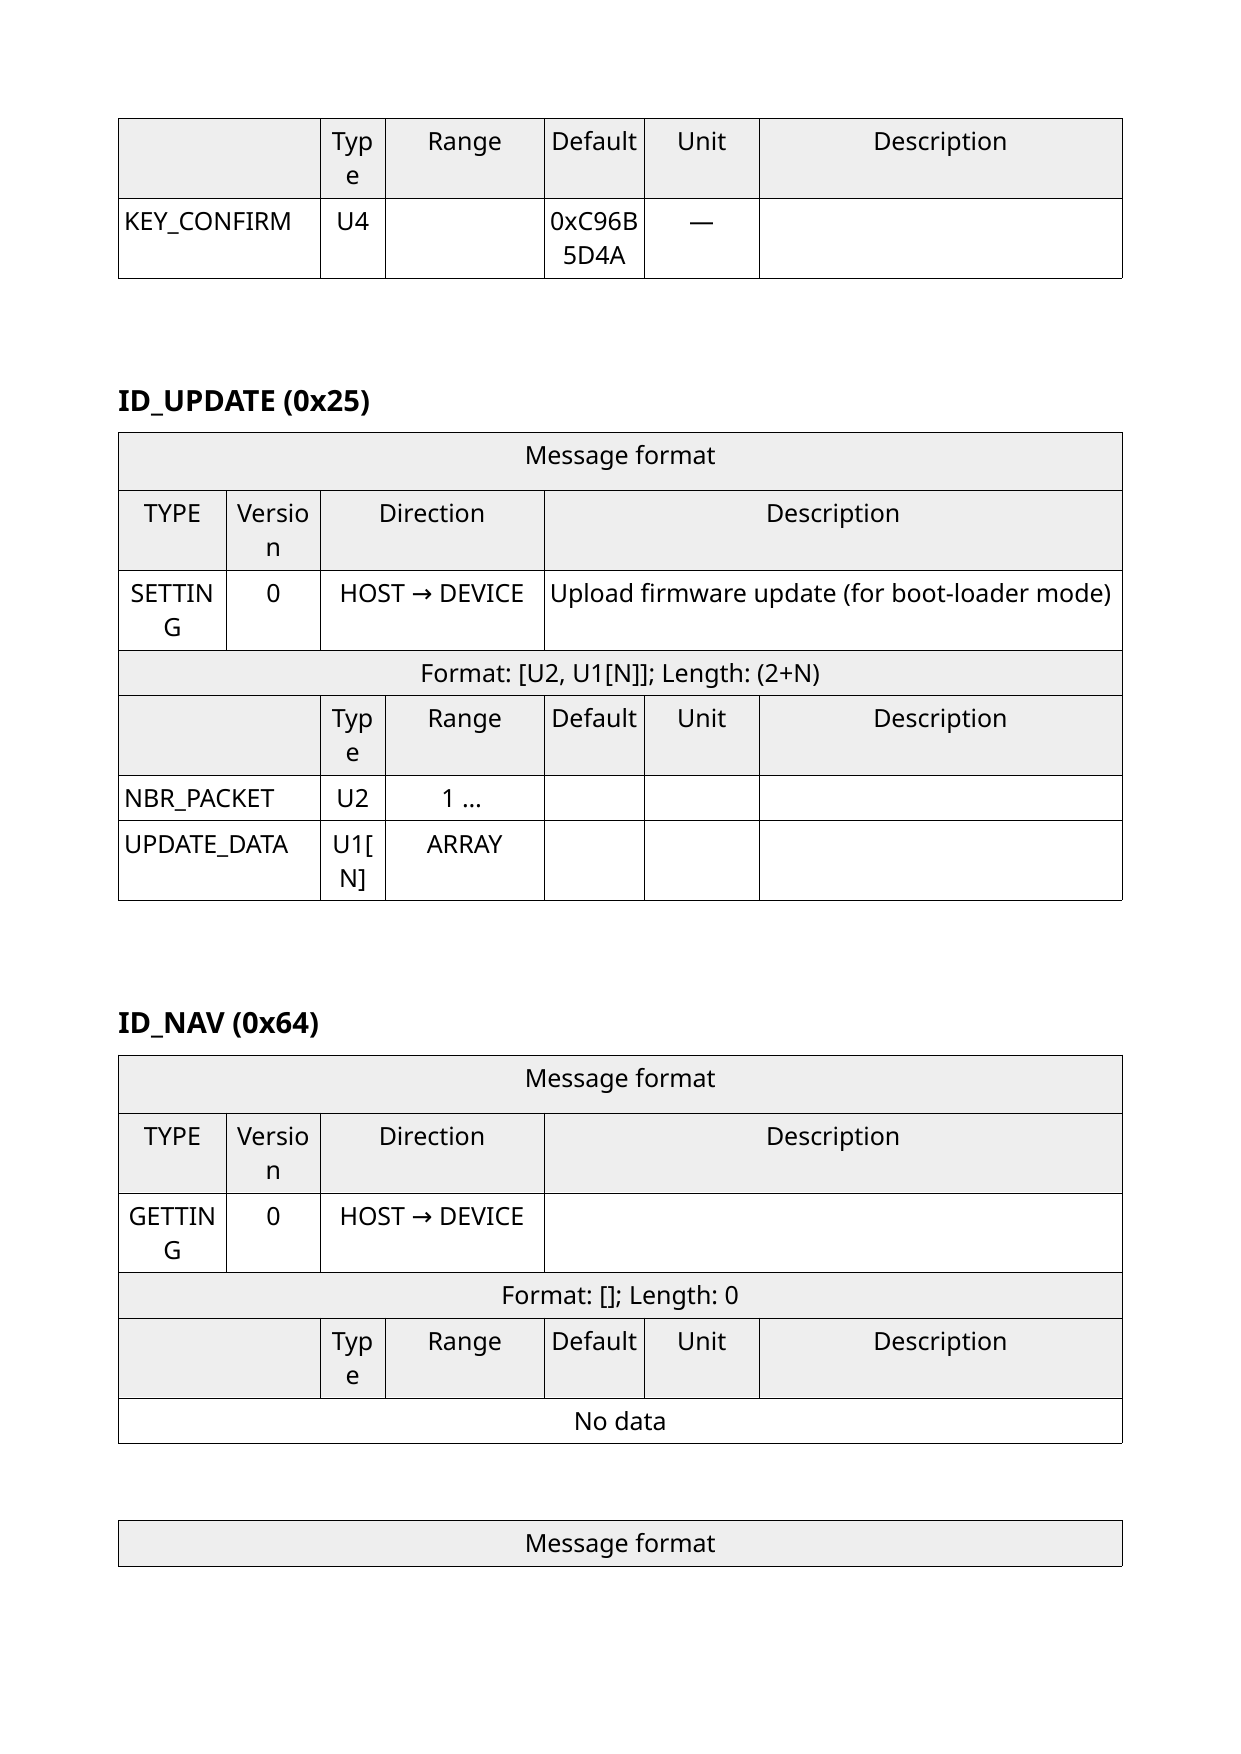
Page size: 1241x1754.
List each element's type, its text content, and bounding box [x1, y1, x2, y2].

table_cell UPDATE_DATA [119, 821, 320, 900]
table_header Message format [119, 433, 1122, 490]
table_cell 1 … [386, 776, 544, 820]
table_cell Version [227, 491, 320, 570]
table_cell GETTING [119, 1194, 226, 1272]
table_cell [545, 1194, 1122, 1272]
table_cell Direction [321, 491, 544, 570]
table_cell [545, 776, 644, 820]
table_cell NBR_PACKET [119, 776, 320, 820]
table_cell Default [545, 119, 644, 198]
subtitle ID_NAV (0x64) [118, 1002, 1122, 1042]
table_cell [119, 1319, 320, 1397]
table_cell U2 [321, 776, 385, 820]
table_cell KEY_CONFIRM [119, 199, 320, 277]
table_cell Format: []; Length: 0 [119, 1273, 1122, 1318]
table_cell Format: [U2, U1[N]]; Length: (2+N) [119, 651, 1122, 695]
table_cell 0xC96B 5D4A [545, 199, 644, 277]
table_cell U1[N] [321, 821, 385, 900]
table_cell Range [386, 119, 544, 198]
table_header Message format [119, 1521, 1122, 1566]
table_cell Description [760, 119, 1122, 198]
table_cell ARRAY [386, 821, 544, 900]
table_cell Range [386, 1319, 544, 1397]
table_cell HOST → DEVICE [321, 571, 544, 649]
table_cell Description [545, 491, 1122, 570]
table_cell Description [545, 1114, 1122, 1192]
table_cell [760, 199, 1122, 277]
table_cell — [645, 199, 759, 277]
table_cell [386, 199, 544, 277]
table_cell [760, 776, 1122, 820]
table_cell [760, 821, 1122, 900]
table_cell [545, 821, 644, 900]
table_cell Type [321, 1319, 385, 1397]
table_cell 0 [227, 571, 320, 649]
table_cell [645, 821, 759, 900]
table_cell U4 [321, 199, 385, 277]
table_cell [119, 696, 320, 775]
table_cell No data [119, 1399, 1122, 1443]
table_cell Range [386, 696, 544, 775]
table_cell [119, 119, 320, 198]
table_cell Unit [645, 696, 759, 775]
table_cell Unit [645, 119, 759, 198]
table_cell Description [760, 1319, 1122, 1397]
table_cell Type [321, 696, 385, 775]
table_cell Upload firmware update (for boot-loader mode) [545, 571, 1122, 649]
table_cell SETTING [119, 571, 226, 649]
table_cell 0 [227, 1194, 320, 1272]
table_cell Type [321, 119, 385, 198]
table_cell Direction [321, 1114, 544, 1192]
table_cell Unit [645, 1319, 759, 1397]
table_cell TYPE [119, 1114, 226, 1192]
table_cell HOST → DEVICE [321, 1194, 544, 1272]
table_cell Version [227, 1114, 320, 1192]
subtitle ID_UPDATE (0x25) [118, 380, 1122, 419]
table_cell Default [545, 696, 644, 775]
table_cell [645, 776, 759, 820]
table_cell Default [545, 1319, 644, 1397]
table_header Message format [119, 1056, 1122, 1113]
table_cell Description [760, 696, 1122, 775]
table_cell TYPE [119, 491, 226, 570]
